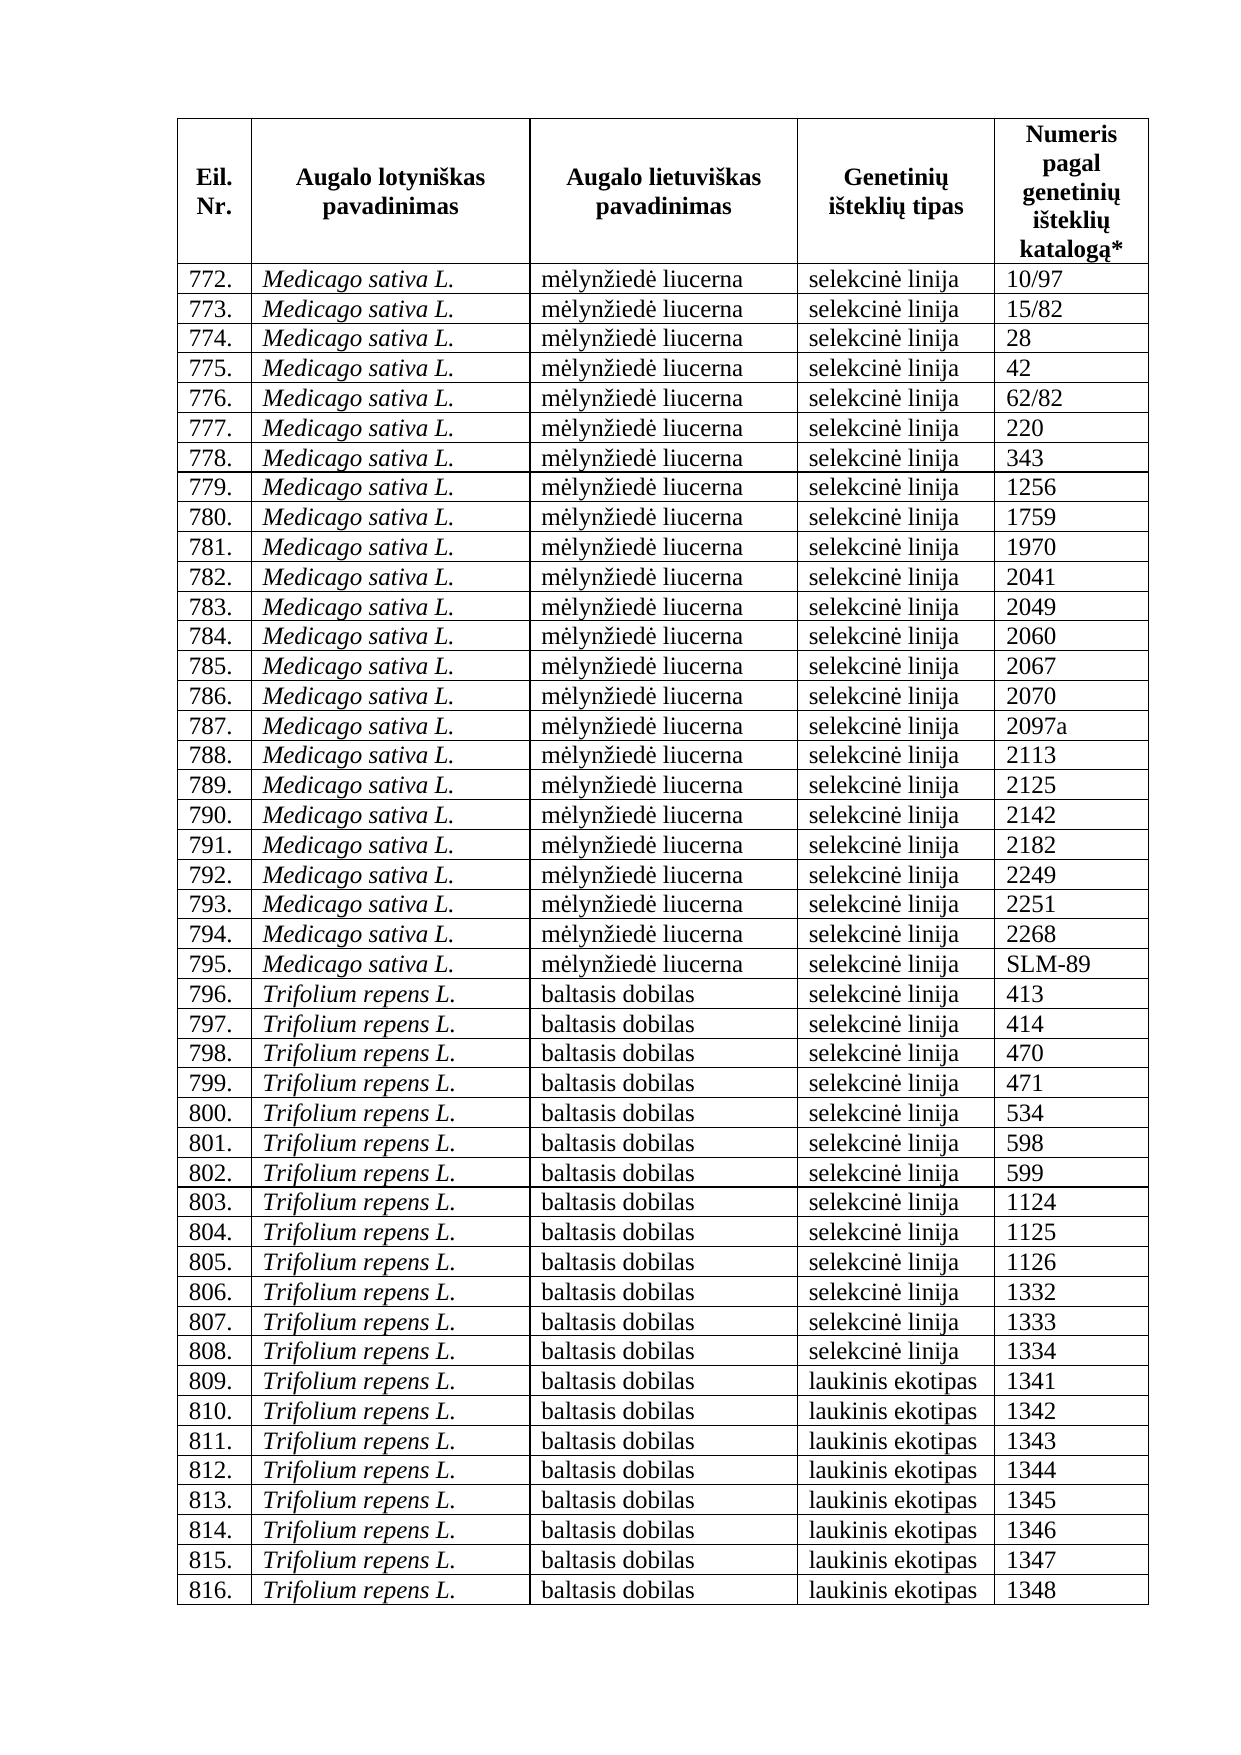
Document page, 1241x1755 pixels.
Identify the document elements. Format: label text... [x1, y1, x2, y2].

table_cell Medicago sativa L. [252, 383, 529, 412]
table_cell selekcinė linija [798, 711, 994, 739]
table_cell mėlynžiedė liucerna [531, 621, 797, 650]
table_cell Medicago sativa L. [252, 949, 529, 978]
table_cell selekcinė linija [798, 383, 994, 412]
table_cell Trifolium repens L. [252, 1396, 529, 1425]
table_cell 1970 [995, 532, 1148, 561]
table_cell mėlynžiedė liucerna [531, 711, 797, 739]
table_cell 1124 [995, 1188, 1148, 1216]
table_cell 805. [178, 1247, 251, 1276]
table_cell 776. [178, 383, 251, 412]
table_cell 812. [178, 1456, 251, 1484]
table_cell Medicago sativa L. [252, 741, 529, 769]
table_cell selekcinė linija [798, 1158, 994, 1186]
table_cell Medicago sativa L. [252, 264, 529, 293]
table_cell 1347 [995, 1545, 1148, 1574]
table_cell Trifolium repens L. [252, 1545, 529, 1574]
table_cell baltasis dobilas [531, 1366, 797, 1395]
table_cell selekcinė linija [798, 1277, 994, 1306]
table_cell Trifolium repens L. [252, 1128, 529, 1157]
table_cell 1333 [995, 1307, 1148, 1335]
table_cell 1343 [995, 1426, 1148, 1454]
table_cell selekcinė linija [798, 830, 994, 859]
table_cell baltasis dobilas [531, 1545, 797, 1574]
table_cell 2249 [995, 860, 1148, 888]
table_cell 783. [178, 592, 251, 620]
table_cell 220 [995, 413, 1148, 442]
table_cell 782. [178, 562, 251, 591]
table_cell baltasis dobilas [531, 1307, 797, 1335]
table_cell 796. [178, 979, 251, 1008]
table_cell 813. [178, 1485, 251, 1514]
table_cell selekcinė linija [798, 1247, 994, 1276]
table_cell selekcinė linija [798, 1068, 994, 1097]
table_cell 772. [178, 264, 251, 293]
table_cell mėlynžiedė liucerna [531, 264, 797, 293]
table_cell SLM-89 [995, 949, 1148, 978]
table_cell baltasis dobilas [531, 1158, 797, 1186]
table_cell 807. [178, 1307, 251, 1335]
table_cell 786. [178, 681, 251, 710]
table_cell selekcinė linija [798, 413, 994, 442]
table_cell selekcinė linija [798, 1217, 994, 1246]
table_cell laukinis ekotipas [798, 1515, 994, 1544]
table_cell Medicago sativa L. [252, 651, 529, 680]
table_cell Trifolium repens L. [252, 1515, 529, 1544]
table_cell 28 [995, 324, 1148, 352]
table_cell mėlynžiedė liucerna [531, 741, 797, 769]
table_cell selekcinė linija [798, 562, 994, 591]
table_cell Medicago sativa L. [252, 592, 529, 620]
table_cell Medicago sativa L. [252, 532, 529, 561]
table_cell mėlynžiedė liucerna [531, 860, 797, 888]
table_header Eil. Nr. [178, 119, 251, 263]
table_cell selekcinė linija [798, 592, 994, 620]
table_cell 2049 [995, 592, 1148, 620]
table_cell 1759 [995, 502, 1148, 531]
table_cell selekcinė linija [798, 1128, 994, 1157]
table_cell mėlynžiedė liucerna [531, 592, 797, 620]
table_cell 2182 [995, 830, 1148, 859]
table_cell laukinis ekotipas [798, 1545, 994, 1574]
table_cell Medicago sativa L. [252, 830, 529, 859]
table_cell mėlynžiedė liucerna [531, 324, 797, 352]
table_cell Medicago sativa L. [252, 294, 529, 322]
table_cell laukinis ekotipas [798, 1396, 994, 1425]
table_cell baltasis dobilas [531, 1485, 797, 1514]
table_cell selekcinė linija [798, 890, 994, 918]
table_cell baltasis dobilas [531, 1396, 797, 1425]
table_cell Trifolium repens L. [252, 1009, 529, 1037]
table_cell mėlynžiedė liucerna [531, 502, 797, 531]
table_cell 787. [178, 711, 251, 739]
table_cell 809. [178, 1366, 251, 1395]
table_cell mėlynžiedė liucerna [531, 473, 797, 501]
table_cell 790. [178, 800, 251, 829]
table_cell Medicago sativa L. [252, 353, 529, 382]
table_cell baltasis dobilas [531, 1068, 797, 1097]
table_cell selekcinė linija [798, 651, 994, 680]
table_cell 1125 [995, 1217, 1148, 1246]
table_cell selekcinė linija [798, 1098, 994, 1127]
table_cell Trifolium repens L. [252, 1039, 529, 1067]
table_cell mėlynžiedė liucerna [531, 562, 797, 591]
table_cell 2142 [995, 800, 1148, 829]
table_cell 2251 [995, 890, 1148, 918]
table_cell 816. [178, 1575, 251, 1603]
table_cell laukinis ekotipas [798, 1485, 994, 1514]
table_cell baltasis dobilas [531, 1009, 797, 1037]
table_cell Trifolium repens L. [252, 1426, 529, 1454]
table_cell laukinis ekotipas [798, 1456, 994, 1484]
table_cell 2060 [995, 621, 1148, 650]
table_cell 792. [178, 860, 251, 888]
table_cell 1334 [995, 1336, 1148, 1365]
table_cell Medicago sativa L. [252, 860, 529, 888]
table_cell selekcinė linija [798, 264, 994, 293]
table_cell selekcinė linija [798, 1039, 994, 1067]
table_cell selekcinė linija [798, 502, 994, 531]
table_cell selekcinė linija [798, 621, 994, 650]
table_cell 1345 [995, 1485, 1148, 1514]
table_cell Medicago sativa L. [252, 562, 529, 591]
table_cell selekcinė linija [798, 1307, 994, 1335]
table_cell 62/82 [995, 383, 1148, 412]
table_cell Medicago sativa L. [252, 711, 529, 739]
table_cell baltasis dobilas [531, 1039, 797, 1067]
table_cell 414 [995, 1009, 1148, 1037]
table_cell Trifolium repens L. [252, 1575, 529, 1603]
table_cell Trifolium repens L. [252, 1485, 529, 1514]
table_cell 15/82 [995, 294, 1148, 322]
table_cell 2041 [995, 562, 1148, 591]
table_cell 42 [995, 353, 1148, 382]
table_cell Medicago sativa L. [252, 919, 529, 948]
table_cell 1348 [995, 1575, 1148, 1603]
table_cell selekcinė linija [798, 1336, 994, 1365]
table_cell 793. [178, 890, 251, 918]
table_cell baltasis dobilas [531, 1188, 797, 1216]
table_cell selekcinė linija [798, 443, 994, 471]
table_cell 781. [178, 532, 251, 561]
table_cell baltasis dobilas [531, 1575, 797, 1603]
table_cell selekcinė linija [798, 919, 994, 948]
table_cell Trifolium repens L. [252, 1247, 529, 1276]
table_cell Trifolium repens L. [252, 1098, 529, 1127]
table_cell baltasis dobilas [531, 1217, 797, 1246]
table_cell mėlynžiedė liucerna [531, 532, 797, 561]
table_cell mėlynžiedė liucerna [531, 443, 797, 471]
table_header Augalo lietuviškas pavadinimas [531, 119, 797, 263]
table_cell 470 [995, 1039, 1148, 1067]
table_cell 773. [178, 294, 251, 322]
table_cell baltasis dobilas [531, 1426, 797, 1454]
table_cell Trifolium repens L. [252, 1307, 529, 1335]
table_cell 2268 [995, 919, 1148, 948]
table_cell Trifolium repens L. [252, 1277, 529, 1306]
table_cell 797. [178, 1009, 251, 1037]
table_cell mėlynžiedė liucerna [531, 770, 797, 799]
table_cell 2125 [995, 770, 1148, 799]
table_cell 784. [178, 621, 251, 650]
table_cell mėlynžiedė liucerna [531, 651, 797, 680]
table_cell mėlynžiedė liucerna [531, 294, 797, 322]
table_cell Trifolium repens L. [252, 1336, 529, 1365]
table_header Genetinių išteklių tipas [798, 119, 994, 263]
table_cell Trifolium repens L. [252, 979, 529, 1008]
table_cell 788. [178, 741, 251, 769]
table_cell Medicago sativa L. [252, 473, 529, 501]
table_cell laukinis ekotipas [798, 1426, 994, 1454]
table_cell laukinis ekotipas [798, 1366, 994, 1395]
table_cell Medicago sativa L. [252, 681, 529, 710]
table_cell selekcinė linija [798, 800, 994, 829]
table_cell mėlynžiedė liucerna [531, 383, 797, 412]
table_cell mėlynžiedė liucerna [531, 830, 797, 859]
table_cell Trifolium repens L. [252, 1068, 529, 1097]
table_cell 1344 [995, 1456, 1148, 1484]
table_cell Medicago sativa L. [252, 413, 529, 442]
table_cell 1256 [995, 473, 1148, 501]
table_cell mėlynžiedė liucerna [531, 681, 797, 710]
table_cell Medicago sativa L. [252, 443, 529, 471]
table_cell selekcinė linija [798, 1188, 994, 1216]
table_cell Trifolium repens L. [252, 1158, 529, 1186]
table_cell selekcinė linija [798, 324, 994, 352]
table_cell laukinis ekotipas [798, 1575, 994, 1603]
table_cell baltasis dobilas [531, 979, 797, 1008]
table_cell 343 [995, 443, 1148, 471]
table_cell 2067 [995, 651, 1148, 680]
table_cell selekcinė linija [798, 532, 994, 561]
table_cell Medicago sativa L. [252, 800, 529, 829]
table_cell 778. [178, 443, 251, 471]
table_cell mėlynžiedė liucerna [531, 919, 797, 948]
table_cell 815. [178, 1545, 251, 1574]
table_cell 801. [178, 1128, 251, 1157]
table_cell Medicago sativa L. [252, 502, 529, 531]
table_header Augalo lotyniškas pavadinimas [252, 119, 529, 263]
table_cell baltasis dobilas [531, 1128, 797, 1157]
table_cell 810. [178, 1396, 251, 1425]
table_cell 789. [178, 770, 251, 799]
table_cell Trifolium repens L. [252, 1456, 529, 1484]
table_cell Trifolium repens L. [252, 1366, 529, 1395]
table_cell 1342 [995, 1396, 1148, 1425]
table_cell 777. [178, 413, 251, 442]
table_cell selekcinė linija [798, 353, 994, 382]
table_cell 794. [178, 919, 251, 948]
table_cell mėlynžiedė liucerna [531, 890, 797, 918]
table_cell 803. [178, 1188, 251, 1216]
table_cell 599 [995, 1158, 1148, 1186]
table_cell baltasis dobilas [531, 1515, 797, 1544]
table_cell 814. [178, 1515, 251, 1544]
table_cell mėlynžiedė liucerna [531, 413, 797, 442]
table_cell 1332 [995, 1277, 1148, 1306]
table_cell selekcinė linija [798, 1009, 994, 1037]
table_cell 2070 [995, 681, 1148, 710]
table_cell 471 [995, 1068, 1148, 1097]
table_cell 780. [178, 502, 251, 531]
table_cell mėlynžiedė liucerna [531, 949, 797, 978]
table_cell 774. [178, 324, 251, 352]
table_cell selekcinė linija [798, 473, 994, 501]
table_cell selekcinė linija [798, 294, 994, 322]
table_cell selekcinė linija [798, 979, 994, 1008]
table_cell 1126 [995, 1247, 1148, 1276]
table_cell Medicago sativa L. [252, 770, 529, 799]
table_cell 806. [178, 1277, 251, 1306]
table_cell mėlynžiedė liucerna [531, 800, 797, 829]
table_cell Medicago sativa L. [252, 890, 529, 918]
table_cell 811. [178, 1426, 251, 1454]
table_cell selekcinė linija [798, 860, 994, 888]
table_cell 2113 [995, 741, 1148, 769]
table_cell 785. [178, 651, 251, 680]
table_cell baltasis dobilas [531, 1277, 797, 1306]
table_cell Medicago sativa L. [252, 324, 529, 352]
table_cell Medicago sativa L. [252, 621, 529, 650]
table_cell selekcinė linija [798, 741, 994, 769]
table_cell 598 [995, 1128, 1148, 1157]
table_cell baltasis dobilas [531, 1098, 797, 1127]
table_cell 10/97 [995, 264, 1148, 293]
table_cell 1346 [995, 1515, 1148, 1544]
table_cell 534 [995, 1098, 1148, 1127]
table_cell 800. [178, 1098, 251, 1127]
table_cell 802. [178, 1158, 251, 1186]
table_cell Trifolium repens L. [252, 1188, 529, 1216]
table_cell 1341 [995, 1366, 1148, 1395]
table_cell 799. [178, 1068, 251, 1097]
table_cell 795. [178, 949, 251, 978]
table_cell 413 [995, 979, 1148, 1008]
table_cell selekcinė linija [798, 770, 994, 799]
table_cell 779. [178, 473, 251, 501]
table_cell baltasis dobilas [531, 1247, 797, 1276]
table_header Numeris pagal genetinių išteklių katalogą* [995, 119, 1148, 263]
table_cell Trifolium repens L. [252, 1217, 529, 1246]
table_cell selekcinė linija [798, 949, 994, 978]
table_cell baltasis dobilas [531, 1336, 797, 1365]
table_cell 798. [178, 1039, 251, 1067]
table_cell 804. [178, 1217, 251, 1246]
table_cell 808. [178, 1336, 251, 1365]
table_cell selekcinė linija [798, 681, 994, 710]
table_cell 2097a [995, 711, 1148, 739]
table_cell 791. [178, 830, 251, 859]
table_cell mėlynžiedė liucerna [531, 353, 797, 382]
table_cell 775. [178, 353, 251, 382]
table_cell baltasis dobilas [531, 1456, 797, 1484]
